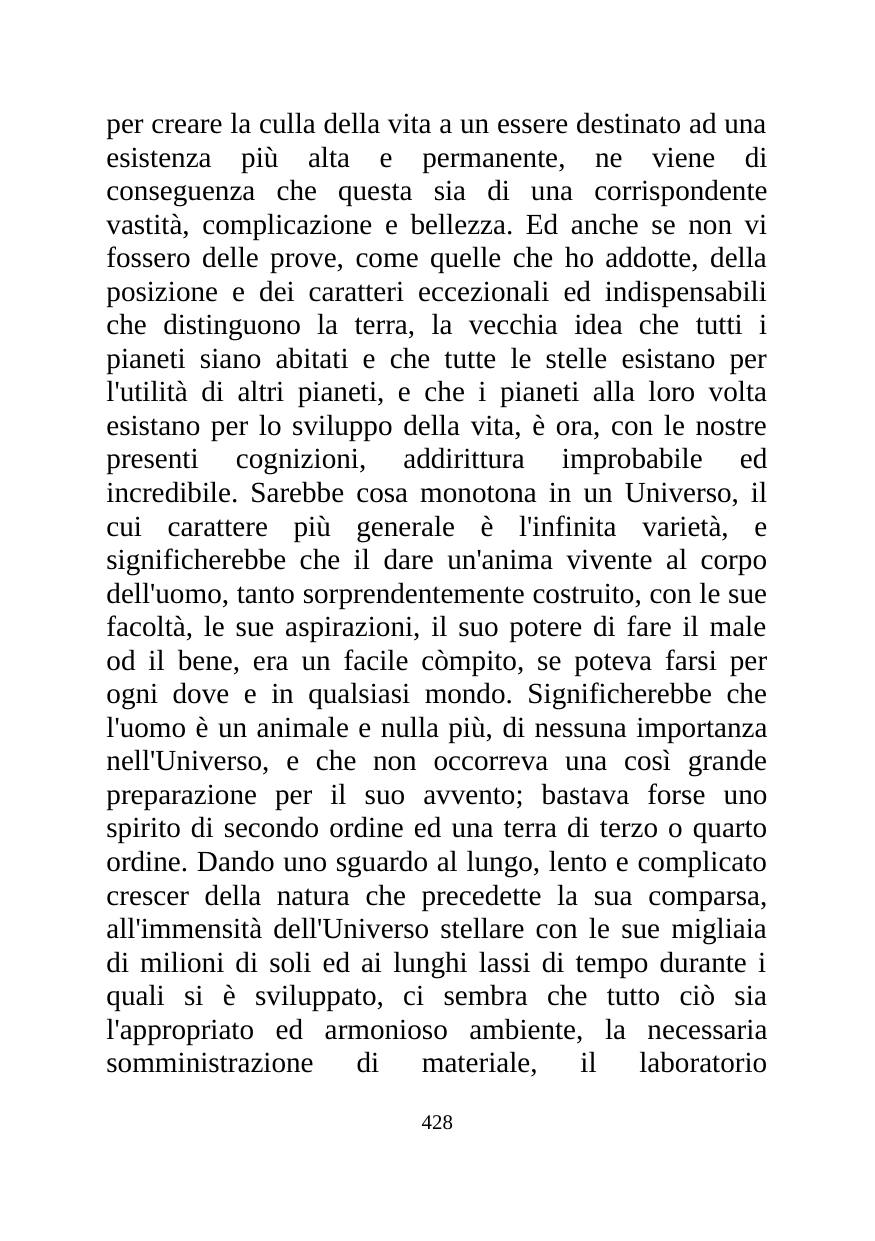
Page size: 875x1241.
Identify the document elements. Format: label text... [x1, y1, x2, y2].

text per creare la culla della vita a un essere destinato ad una esistenza più alta e permanente, ne viene di conseguenza che questa sia di una corrispondente vastità, complicazione e bellezza. Ed anche se non vi fossero delle prove, come quelle che ho addotte, della posizione e dei caratteri eccezionali ed indispensabili che distinguono la terra, la vecchia idea che tutti i pianeti siano abitati e che tutte le stelle esistano per l'utilità di altri pianeti, e che i pianeti alla loro volta esistano per lo sviluppo della vita, è ora, con le nostre presenti cognizioni, addirittura improbabile ed incredibile. Sarebbe cosa monotona in un Universo, il cui carattere più generale è l'infinita varietà, e significherebbe che il dare un'anima vivente al corpo dell'uomo, tanto sorprendentemente costruito, con le sue facoltà, le sue aspirazioni, il suo potere di fare il male od il bene, era un facile còmpito, se poteva farsi per ogni dove e in qualsiasi mondo. Significherebbe che l'uomo è un animale e nulla più, di nessuna importanza nell'Universo, e che non occorreva una così grande preparazione per il suo avvento; bastava forse uno spirito di secondo ordine ed una terra di terzo o quarto ordine. Dando uno sguardo al lungo, lento e complicato crescer della natura che precedette la sua comparsa, all'immensità dell'Universo stellare con le sue migliaia di milioni di soli ed ai lunghi lassi di tempo durante i quali si è sviluppato, ci sembra che tutto ciò sia l'appropriato ed armonioso ambiente, la necessaria somministrazione di materiale, il laboratorio [106, 106, 768, 1079]
